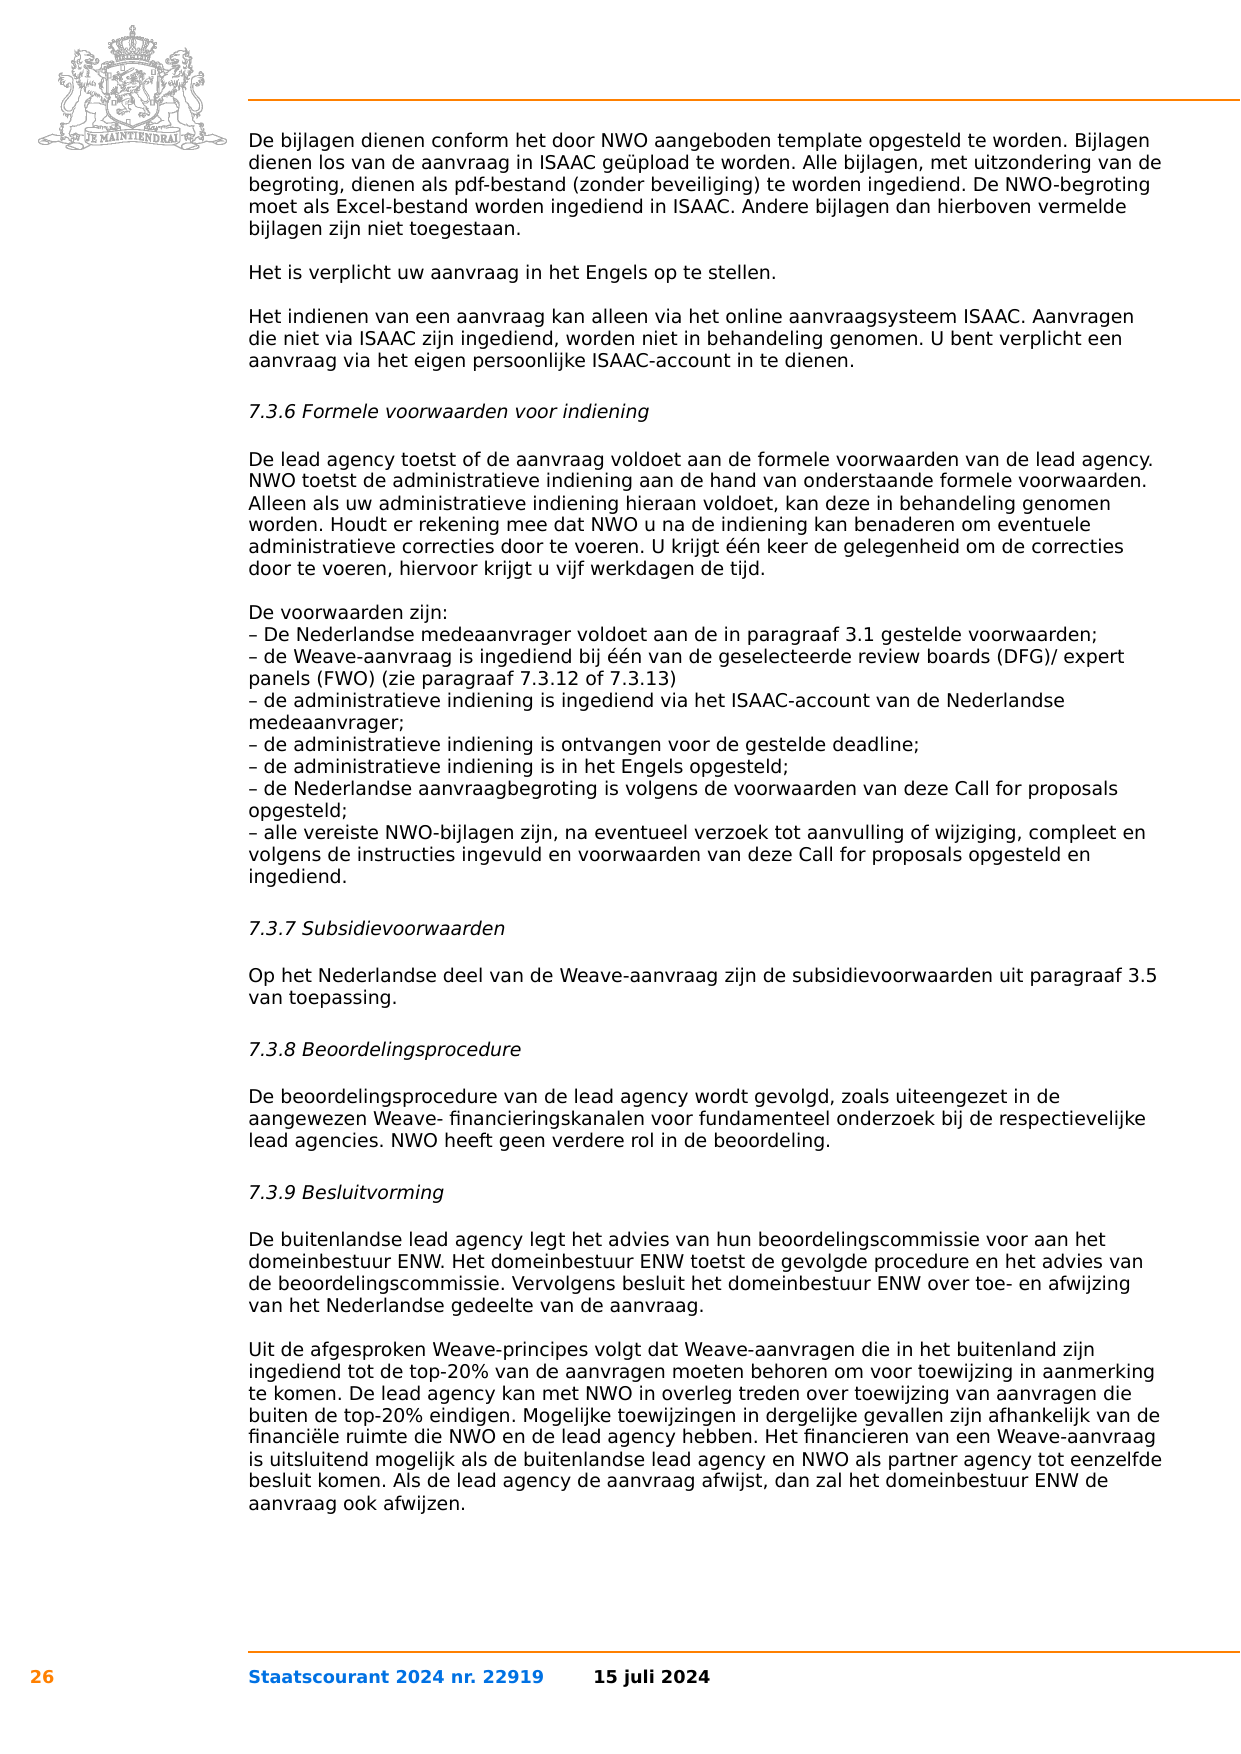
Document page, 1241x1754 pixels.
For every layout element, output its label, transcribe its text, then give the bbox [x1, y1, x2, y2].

text De bijlagen dienen conform het door NWO aangeboden template opgesteld te worden. Bijlagen dienen los van de aanvraag in ISAAC geüpload te worden. Alle bijlagen, met uitzondering van de begroting, dienen als pdf-bestand (zonder beveiliging) te worden ingediend. De NWO-begroting moet als Excel-bestand worden ingediend in ISAAC. Andere bijlagen dan hierboven vermelde bijlagen zijn niet toegestaan. [248, 130, 1163, 240]
text – de administratieve indiening is ontvangen voor de gestelde deadline; [248, 734, 1163, 756]
text – de Nederlandse aanvraagbegroting is volgens de voorwaarden van deze Call for proposals opgesteld; [248, 778, 1163, 822]
text – de Weave-aanvraag is ingediend bij één van de geselecteerde review boards (DFG)/ expert panels (FWO) (zie paragraaf 7.3.12 of 7.3.13) [248, 646, 1163, 690]
text Op het Nederlandse deel van de Weave-aanvraag zijn de subsidievoorwaarden uit paragraaf 3.5 van toepassing. [248, 965, 1163, 1009]
text De voorwaarden zijn: [248, 602, 1163, 624]
picture [38, 25, 227, 150]
text De lead agency toetst of de aanvraag voldoet aan de formele voorwaarden van de lead agency. NWO toetst de administratieve indiening aan de hand van onderstaande formele voorwaarden. Alleen als uw administratieve indiening hieraan voldoet, kan deze in behandeling genomen worden. Houdt er rekening mee dat NWO u na de indiening kan benaderen om eventuele administratieve correcties door te voeren. U krijgt één keer de gelegenheid om de correcties door te voeren, hiervoor krijgt u vijf werkdagen de tijd. [248, 448, 1163, 580]
subtitle 7.3.8 Beoordelingsprocedure [248, 1039, 1163, 1061]
text – De Nederlandse medeaanvrager voldoet aan de in paragraaf 3.1 gestelde voorwaarden; [248, 624, 1163, 646]
subtitle 7.3.7 Subsidievoorwaarden [248, 918, 1163, 940]
text Het indienen van een aanvraag kan alleen via het online aanvraagsysteem ISAAC. Aanvragen die niet via ISAAC zijn ingediend, worden niet in behandeling genomen. U bent verplicht een aanvraag via het eigen persoonlijke ISAAC-account in te dienen. [248, 306, 1163, 371]
text De beoordelingsprocedure van de lead agency wordt gevolgd, zoals uiteengezet in de aangewezen Weave- financieringskanalen voor fundamenteel onderzoek bij de respectievelijke lead agencies. NWO heeft geen verdere rol in de beoordeling. [248, 1086, 1163, 1152]
subtitle 7.3.9 Besluitvorming [248, 1182, 1163, 1204]
text – alle vereiste NWO-bijlagen zijn, na eventueel verzoek tot aanvulling of wijziging, compleet en volgens de instructies ingevuld en voorwaarden van deze Call for proposals opgesteld en ingediend. [248, 822, 1163, 888]
text – de administratieve indiening is ingediend via het ISAAC-account van de Nederlandse medeaanvrager; [248, 690, 1163, 734]
text De buitenlandse lead agency legt het advies van hun beoordelingscommissie voor aan het domeinbestuur ENW. Het domeinbestuur ENW toetst de gevolgde procedure en het advies van de beoordelingscommissie. Vervolgens besluit het domeinbestuur ENW over toe- en afwijzing van het Nederlandse gedeelte van de aanvraag. [248, 1229, 1163, 1317]
text – de administratieve indiening is in het Engels opgesteld; [248, 756, 1163, 778]
subtitle 7.3.6 Formele voorwaarden voor indiening [248, 401, 1163, 423]
text Het is verplicht uw aanvraag in het Engels op te stellen. [248, 262, 1163, 284]
text Uit de afgesproken Weave-principes volgt dat Weave-aanvragen die in het buitenland zijn ingediend tot de top-20% van de aanvragen moeten behoren om voor toewijzing in aanmerking te komen. De lead agency kan met NWO in overleg treden over toewijzing van aanvragen die buiten de top-20% eindigen. Mogelijke toewijzingen in dergelijke gevallen zijn afhankelijk van de financiële ruimte die NWO en de lead agency hebben. Het financieren van een Weave-aanvraag is uitsluitend mogelijk als de buitenlandse lead agency en NWO als partner agency tot eenzelfde besluit komen. Als de lead agency de aanvraag afwijst, dan zal het domeinbestuur ENW de aanvraag ook afwijzen. [248, 1338, 1163, 1514]
